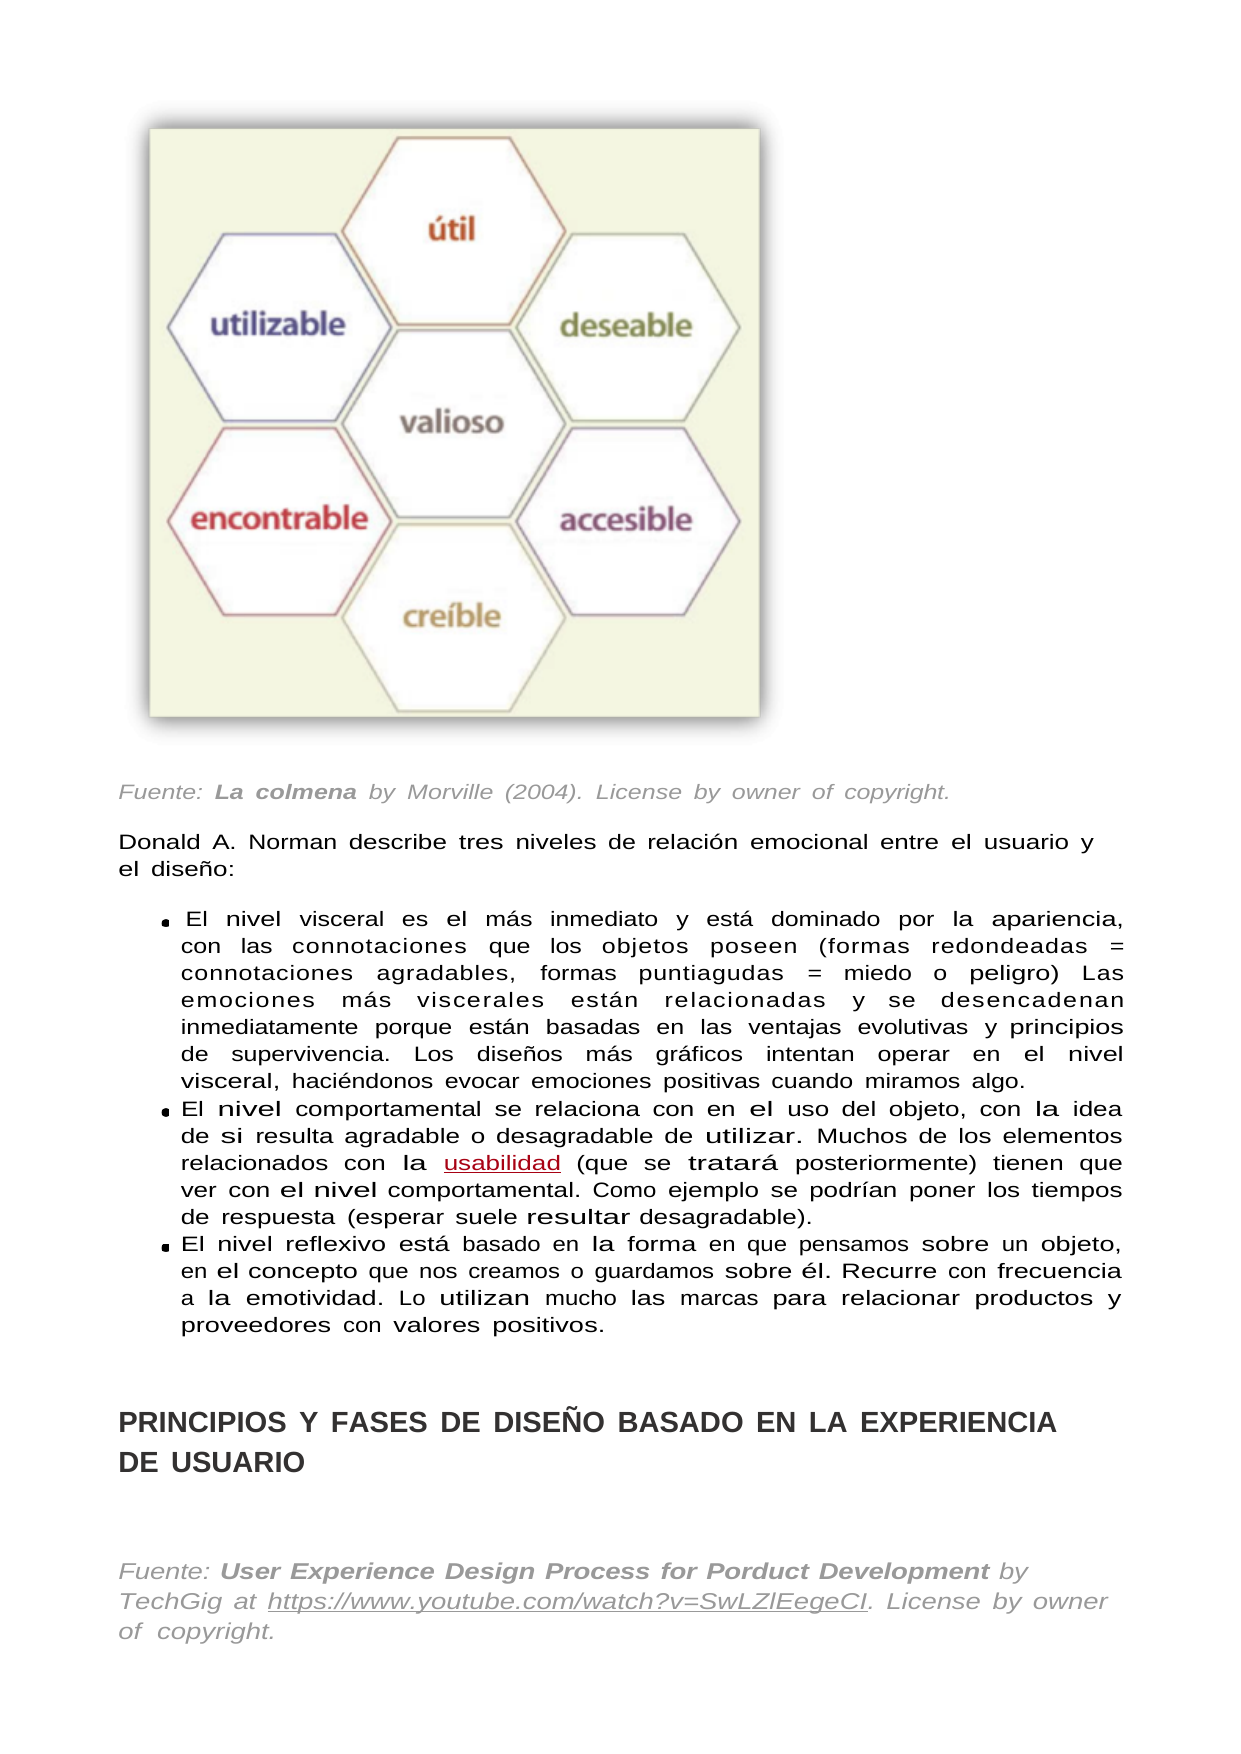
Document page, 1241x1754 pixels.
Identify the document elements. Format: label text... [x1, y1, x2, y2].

text Donald A. Norman describe tres niveles de relación emocional entre el usuario y el diseño: [118, 830, 1108, 881]
picture [161, 1108, 169, 1117]
picture [118, 91, 792, 755]
text El nivel comportamental se relaciona con en el uso del objeto, con la idea de si resulta agradable o desagradable de utilizar. Muchos de los elementos relacionados con la usabilidad (que se tratará posteriormente) tienen que ver con el nivel comportamental. Como ejemplo se podrían poner los tiempos de respuesta (esperar suele resultar desagradable). [162, 1097, 1123, 1229]
text Fuente: La colmena by Morville (2004). License by owner of copyright. [118, 779, 1138, 803]
picture [161, 919, 169, 927]
text El nivel reflexivo está basado en la forma en que pensamos sobre un objeto, en el concepto que nos creamos o guardamos sobre él. Recurre con frecuencia a la emotividad. Lo utilizan mucho las marcas para relacionar productos y proveedores con valores positivos. [162, 1232, 1122, 1337]
subtitle PRINCIPIOS Y FASES DE DISEÑO BASADO EN LA EXPERIENCIA DE USUARIO [118, 1406, 1095, 1478]
text Fuente: User Experience Design Process for Porduct Development by TechGig at https://www.youtube.com/watch?v=SwLZlEegeCI. License by owner of copyright. [118, 1558, 1122, 1644]
picture [161, 1244, 169, 1252]
text El nivel visceral es el más inmediato y está dominado por la apariencia, con las connotaciones que los objetos poseen (formas redondeadas = connotaciones agradables, formas puntiagudas = miedo o peligro) Las emociones más viscerales están relacionadas y se desencadenan inmediatamente porque están basadas en las ventajas evolutivas y principios de supervivencia. Los diseños más gráficos intentan operar en el nivel visceral, haciéndonos evocar emociones positivas cuando miramos algo. [162, 907, 1124, 1093]
